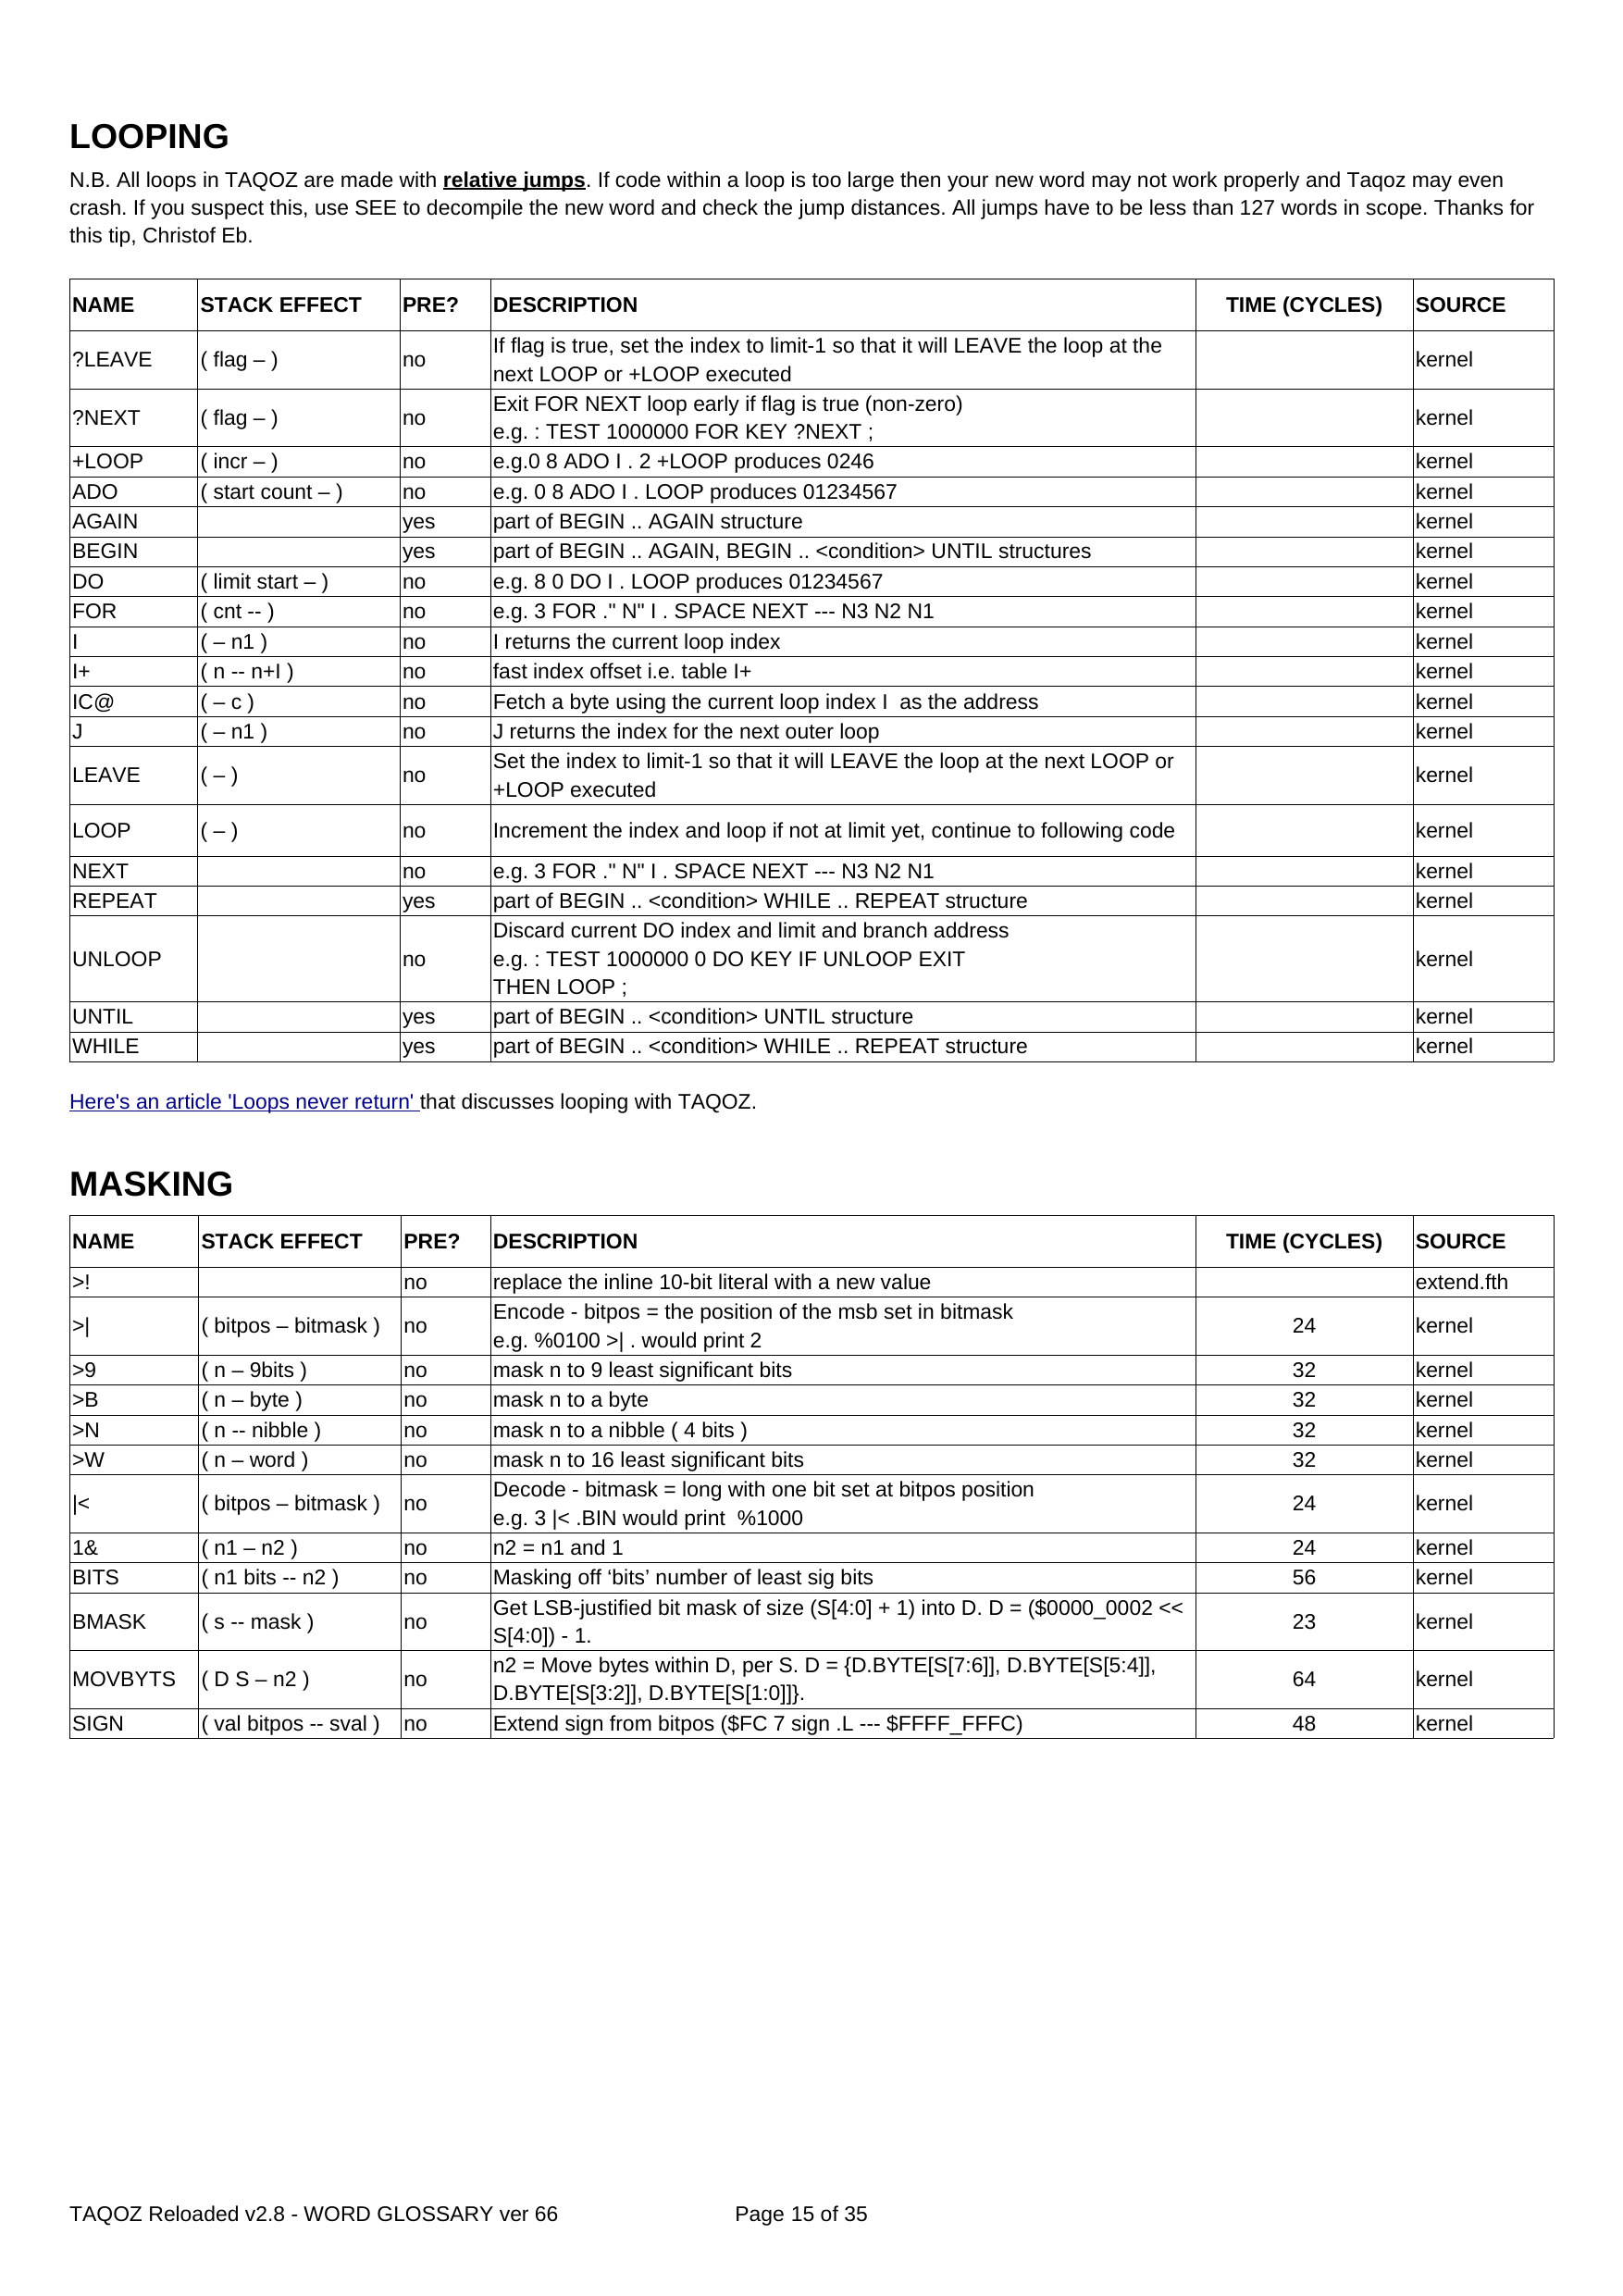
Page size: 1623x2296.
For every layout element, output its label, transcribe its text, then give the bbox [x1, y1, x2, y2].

table_cell UNTIL [70, 1002, 197, 1031]
table_cell no [402, 1475, 490, 1533]
table_cell part of BEGIN .. AGAIN, BEGIN .. <condition> UNTIL structures [491, 538, 1196, 566]
table_cell Set the index to limit-1 so that it will LEAVE the loop at the next LOOP or +LOOP executed [491, 747, 1196, 804]
table_cell BMASK [70, 1594, 198, 1650]
table_cell ( n -- n+I ) [198, 657, 400, 686]
table_cell yes [401, 1033, 490, 1061]
table_cell no [401, 447, 490, 477]
table_cell ( n – 9bits ) [199, 1356, 401, 1384]
table_cell Exit FOR NEXT loop early if flag is true (non-zero) e.g. : TEST 1000000 FOR KEY ?NEXT ; [491, 390, 1196, 446]
table_cell [1196, 538, 1413, 566]
table_cell ( start count – ) [198, 478, 400, 506]
table_cell kernel [1414, 916, 1554, 1001]
table_cell replace the inline 10-bit literal with a new value [491, 1268, 1196, 1297]
table_cell 32 [1196, 1416, 1413, 1445]
table_cell kernel [1414, 507, 1554, 536]
table_cell kernel [1414, 887, 1554, 915]
table_cell [1196, 507, 1413, 536]
table_cell [1196, 627, 1413, 656]
table_cell [198, 887, 400, 915]
table_header PRE? [402, 1216, 490, 1267]
table_cell AGAIN [70, 507, 197, 536]
table_header SOURCE [1414, 1216, 1554, 1267]
table_cell ( – ) [198, 747, 400, 804]
table_cell no [402, 1297, 490, 1355]
table_cell ADO [70, 478, 197, 506]
table_cell extend.fth [1414, 1268, 1554, 1297]
table_header NAME [70, 279, 197, 330]
table_cell [1196, 331, 1413, 389]
table_cell kernel [1414, 1709, 1554, 1738]
table_cell kernel [1414, 657, 1554, 686]
table_cell kernel [1414, 1356, 1554, 1384]
table_cell no [402, 1356, 490, 1384]
table_cell kernel [1414, 857, 1554, 886]
table_cell no [401, 390, 490, 446]
table_cell yes [401, 538, 490, 566]
table_cell LOOP [70, 805, 197, 855]
table_cell J returns the index for the next outer loop [491, 717, 1196, 746]
table_cell [1196, 857, 1413, 886]
table_cell mask n to 16 least significant bits [491, 1446, 1196, 1474]
table_cell kernel [1414, 1594, 1554, 1650]
table_cell [199, 1268, 401, 1297]
table_cell Fetch a byte using the current loop index I as the address [491, 687, 1196, 716]
table_cell 48 [1196, 1709, 1413, 1738]
table_cell 24 [1196, 1475, 1413, 1533]
table_cell no [401, 657, 490, 686]
table_cell no [401, 627, 490, 656]
table_cell [1196, 597, 1413, 627]
table_cell >! [70, 1268, 198, 1297]
table_cell e.g. 8 0 DO I . LOOP produces 01234567 [491, 567, 1196, 596]
table_cell SIGN [70, 1709, 198, 1738]
table_cell ?LEAVE [70, 331, 197, 389]
table_cell Get LSB-justified bit mask of size (S[4:0] + 1) into D. D = ($0000_0002 << S[4:0]) - 1. [491, 1594, 1196, 1650]
table_cell BEGIN [70, 538, 197, 566]
text Here's an article 'Loops never return' that discusses looping with TAQOZ. [69, 1089, 1554, 1113]
table_cell no [401, 597, 490, 627]
table_cell >9 [70, 1356, 198, 1384]
table_cell I [70, 627, 197, 656]
table_cell [1196, 887, 1413, 915]
table_cell ( – n1 ) [198, 717, 400, 746]
table_cell 64 [1196, 1651, 1413, 1708]
table_cell ( flag – ) [198, 331, 400, 389]
table_cell kernel [1414, 1446, 1554, 1474]
table_cell 23 [1196, 1594, 1413, 1650]
table_cell kernel [1414, 1475, 1554, 1533]
table_cell DO [70, 567, 197, 596]
table_cell mask n to a byte [491, 1385, 1196, 1414]
table_cell kernel [1414, 597, 1554, 627]
table_cell ( bitpos – bitmask ) [199, 1475, 401, 1533]
table_cell no [401, 478, 490, 506]
table_cell ( n -- nibble ) [199, 1416, 401, 1445]
table_cell FOR [70, 597, 197, 627]
table_cell kernel [1414, 717, 1554, 746]
table_cell kernel [1414, 627, 1554, 656]
table_cell no [402, 1533, 490, 1562]
table_cell ( val bitpos -- sval ) [199, 1709, 401, 1738]
table_cell [1196, 1268, 1413, 1297]
table_cell n2 = Move bytes within D, per S. D = {D.BYTE[S[7:6]], D.BYTE[S[5:4]], D.BYTE[S[3:2]], D.BYTE[S[1:0]]}. [491, 1651, 1196, 1708]
table_header TIME (CYCLES) [1196, 1216, 1413, 1267]
table_cell kernel [1414, 1033, 1554, 1061]
table_header PRE? [401, 279, 490, 330]
table_cell [1196, 1033, 1413, 1061]
table_cell e.g. 3 FOR ." N" I . SPACE NEXT --- N3 N2 N1 [491, 597, 1196, 627]
table_cell kernel [1414, 1385, 1554, 1414]
table_cell no [401, 567, 490, 596]
table_cell kernel [1414, 747, 1554, 804]
table_cell ( n1 – n2 ) [199, 1533, 401, 1562]
table_cell ( – n1 ) [198, 627, 400, 656]
table_cell ( bitpos – bitmask ) [199, 1297, 401, 1355]
text N.B. All loops in TAQOZ are made with relative jumps. If code within a loop is too large then your new word may not work properly and Taqoz may even crash. If you suspect this, use SEE to decompile the new word and check the jump distances. All jumps have to be less than 127 words in scope. Thanks for this tip, Christof Eb. [69, 168, 1554, 247]
table_cell no [401, 805, 490, 855]
table_header DESCRIPTION [491, 279, 1196, 330]
table_cell [198, 1002, 400, 1031]
table_cell kernel [1414, 331, 1554, 389]
table_cell n2 = n1 and 1 [491, 1533, 1196, 1562]
table_cell kernel [1414, 1533, 1554, 1562]
table_cell Increment the index and loop if not at limit yet, continue to following code [491, 805, 1196, 855]
table_cell yes [401, 507, 490, 536]
table_cell no [402, 1709, 490, 1738]
table_cell mask n to a nibble ( 4 bits ) [491, 1416, 1196, 1445]
table_cell [1196, 657, 1413, 686]
table_header DESCRIPTION [491, 1216, 1196, 1267]
table_cell Masking off ‘bits’ number of least sig bits [491, 1563, 1196, 1593]
table_cell WHILE [70, 1033, 197, 1061]
table_cell kernel [1414, 1002, 1554, 1031]
table_cell MOVBYTS [70, 1651, 198, 1708]
table_cell no [402, 1385, 490, 1414]
table_cell ( D S – n2 ) [199, 1651, 401, 1708]
table_cell no [402, 1594, 490, 1650]
table_header STACK EFFECT [198, 279, 400, 330]
table_cell 32 [1196, 1446, 1413, 1474]
table_cell >| [70, 1297, 198, 1355]
table_cell no [402, 1563, 490, 1593]
table_cell ?NEXT [70, 390, 197, 446]
table_cell If flag is true, set the index to limit-1 so that it will LEAVE the loop at the next LOOP or +LOOP executed [491, 331, 1196, 389]
table_cell I returns the current loop index [491, 627, 1196, 656]
table_cell ( – c ) [198, 687, 400, 716]
table_cell e.g.0 8 ADO I . 2 +LOOP produces 0246 [491, 447, 1196, 477]
table_cell no [402, 1651, 490, 1708]
table_cell kernel [1414, 447, 1554, 477]
subtitle LOOPING [69, 116, 1554, 155]
table_cell kernel [1414, 478, 1554, 506]
table_cell ( flag – ) [198, 390, 400, 446]
subtitle MASKING [69, 1163, 1554, 1204]
table_cell UNLOOP [70, 916, 197, 1001]
table_cell fast index offset i.e. table I+ [491, 657, 1196, 686]
table_cell [198, 538, 400, 566]
table_cell mask n to 9 least significant bits [491, 1356, 1196, 1384]
table_cell kernel [1414, 538, 1554, 566]
table_cell [198, 507, 400, 536]
table_cell [1196, 1002, 1413, 1031]
table_cell 32 [1196, 1385, 1413, 1414]
table_cell no [401, 916, 490, 1001]
table_header SOURCE [1414, 279, 1554, 330]
table_cell part of BEGIN .. <condition> WHILE .. REPEAT structure [491, 1033, 1196, 1061]
table_cell Extend sign from bitpos ($FC 7 sign .L --- $FFFF_FFFC) [491, 1709, 1196, 1738]
table_cell >B [70, 1385, 198, 1414]
table_cell kernel [1414, 1416, 1554, 1445]
table_cell NEXT [70, 857, 197, 886]
table_cell no [402, 1268, 490, 1297]
table_cell [1196, 916, 1413, 1001]
table_cell >N [70, 1416, 198, 1445]
table_cell 1& [70, 1533, 198, 1562]
table_cell ( limit start – ) [198, 567, 400, 596]
table_cell Encode - bitpos = the position of the msb set in bitmask e.g. %0100 >| . would print 2 [491, 1297, 1196, 1355]
table_cell kernel [1414, 1563, 1554, 1593]
table_cell ( – ) [198, 805, 400, 855]
table_cell part of BEGIN .. AGAIN structure [491, 507, 1196, 536]
table_cell e.g. 3 FOR ." N" I . SPACE NEXT --- N3 N2 N1 [491, 857, 1196, 886]
table_cell 24 [1196, 1533, 1413, 1562]
table_cell no [401, 857, 490, 886]
table_cell kernel [1414, 1297, 1554, 1355]
table_cell no [402, 1446, 490, 1474]
table_cell kernel [1414, 1651, 1554, 1708]
table_cell kernel [1414, 687, 1554, 716]
table_cell [1196, 447, 1413, 477]
table_cell no [401, 747, 490, 804]
table_cell [1196, 567, 1413, 596]
table_cell >W [70, 1446, 198, 1474]
table_cell Discard current DO index and limit and branch address e.g. : TEST 1000000 0 DO KEY IF UNLOOP EXIT THEN LOOP ; [491, 916, 1196, 1001]
table_cell no [401, 687, 490, 716]
table_header NAME [70, 1216, 198, 1267]
table_header STACK EFFECT [199, 1216, 401, 1267]
table_cell ( n – word ) [199, 1446, 401, 1474]
table_cell |< [70, 1475, 198, 1533]
table_cell [198, 916, 400, 1001]
table_cell [1196, 717, 1413, 746]
table_cell I+ [70, 657, 197, 686]
table_cell [1196, 747, 1413, 804]
table_cell yes [401, 1002, 490, 1031]
table_cell part of BEGIN .. <condition> WHILE .. REPEAT structure [491, 887, 1196, 915]
table_cell [198, 1033, 400, 1061]
table_cell kernel [1414, 805, 1554, 855]
table_cell REPEAT [70, 887, 197, 915]
table_cell BITS [70, 1563, 198, 1593]
table_cell [1196, 478, 1413, 506]
table_cell [1196, 687, 1413, 716]
table_cell [1196, 805, 1413, 855]
table_cell e.g. 0 8 ADO I . LOOP produces 01234567 [491, 478, 1196, 506]
table_cell Decode - bitmask = long with one bit set at bitpos position e.g. 3 |< .BIN would print %1000 [491, 1475, 1196, 1533]
table_cell LEAVE [70, 747, 197, 804]
table_cell J [70, 717, 197, 746]
table_cell kernel [1414, 390, 1554, 446]
table_cell no [401, 331, 490, 389]
table_cell ( s -- mask ) [199, 1594, 401, 1650]
table_cell no [402, 1416, 490, 1445]
table_cell no [401, 717, 490, 746]
table_cell part of BEGIN .. <condition> UNTIL structure [491, 1002, 1196, 1031]
table_cell 56 [1196, 1563, 1413, 1593]
table_cell ( incr – ) [198, 447, 400, 477]
table_cell kernel [1414, 567, 1554, 596]
table_cell +LOOP [70, 447, 197, 477]
table_header TIME (CYCLES) [1196, 279, 1413, 330]
table_cell [1196, 390, 1413, 446]
table_cell [198, 857, 400, 886]
table_cell IC@ [70, 687, 197, 716]
table_cell 24 [1196, 1297, 1413, 1355]
table_cell yes [401, 887, 490, 915]
table_cell ( cnt -- ) [198, 597, 400, 627]
table_cell ( n1 bits -- n2 ) [199, 1563, 401, 1593]
table_cell 32 [1196, 1356, 1413, 1384]
table_cell ( n – byte ) [199, 1385, 401, 1414]
